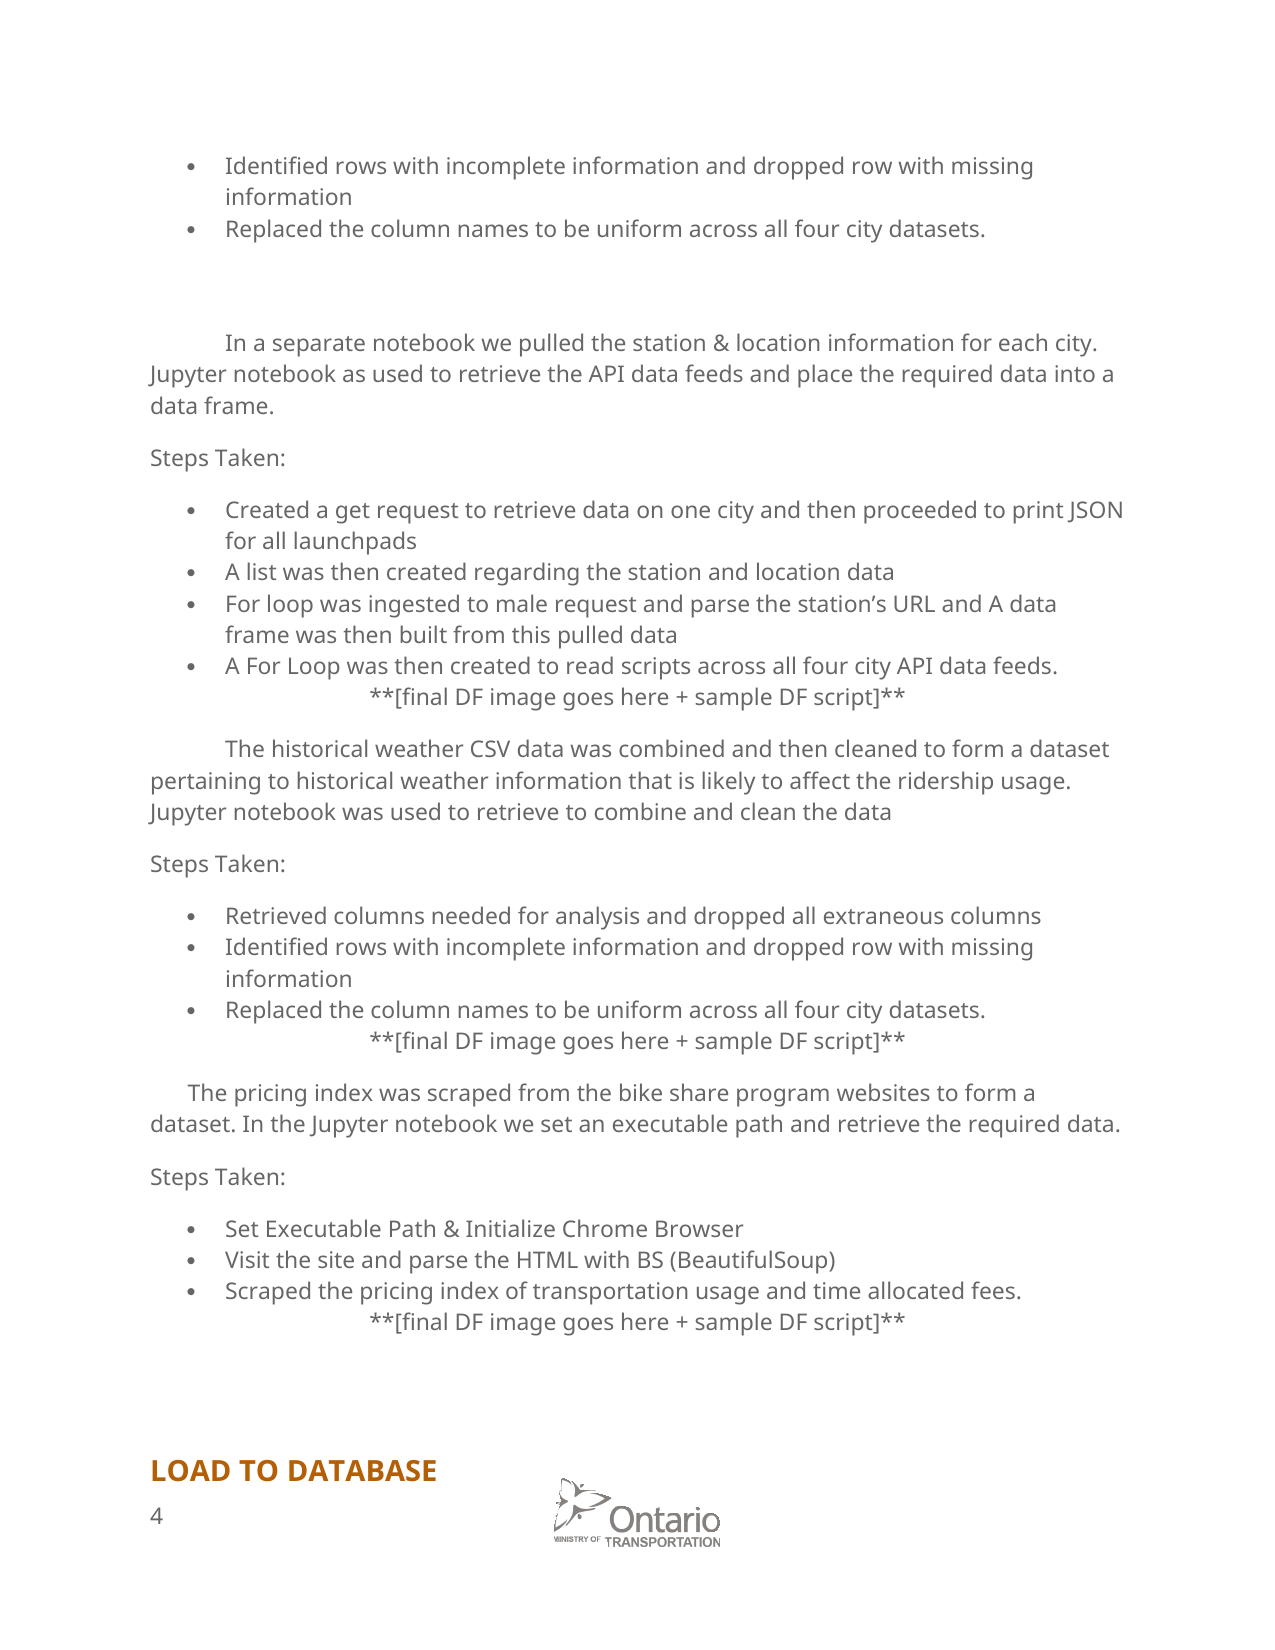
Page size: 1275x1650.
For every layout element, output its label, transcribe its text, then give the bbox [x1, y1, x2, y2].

list Visit the site and parse the HTML with BS (BeautifulSoup) [187, 1244, 1125, 1275]
text The historical weather CSV data was combined and then cleaned to form a dataset pertaining to historical weather information that is likely to affect the ridership usage. Jupyter notebook was used to retrieve to combine and clean the data [150, 733, 1125, 827]
list Retrieved columns needed for analysis and dropped all extraneous columns [187, 900, 1125, 931]
list A For Loop was then created to read scripts across all four city API data feeds. [187, 650, 1125, 681]
list Identified rows with incomplete information and dropped row with missing information [187, 931, 1125, 994]
subtitle LOAD TO DATABASE [150, 1450, 1125, 1490]
text Steps Taken: [150, 848, 1125, 879]
list Identified rows with incomplete information and dropped row with missing information [187, 150, 1125, 212]
text **[final DF image goes here + sample DF script]** [150, 1306, 1125, 1337]
text **[final DF image goes here + sample DF script]** [150, 681, 1125, 712]
text **[final DF image goes here + sample DF script]** [150, 1025, 1125, 1056]
list Set Executable Path & Initialize Chrome Browser [187, 1212, 1125, 1244]
list Replaced the column names to be uniform across all four city datasets. [187, 212, 1125, 244]
text Steps Taken: [150, 1160, 1125, 1192]
list Created a get request to retrieve data on one city and then proceeded to print JSON for all launchpads [187, 494, 1125, 556]
list Scraped the pricing index of transportation usage and time allocated fees. [187, 1275, 1125, 1306]
text The pricing index was scraped from the bike share program websites to form a dataset. In the Jupyter notebook we set an executable path and retrieve the required data. [150, 1077, 1125, 1139]
list A list was then created regarding the station and location data [187, 556, 1125, 587]
list For loop was ingested to male request and parse the station’s URL and A data frame was then built from this pulled data [187, 587, 1125, 650]
text In a separate notebook we pulled the station & location information for each city. Jupyter notebook as used to retrieve the API data feeds and place the required data into a data frame. [150, 327, 1125, 421]
list Replaced the column names to be uniform across all four city datasets. [187, 994, 1125, 1025]
text Steps Taken: [150, 442, 1125, 473]
